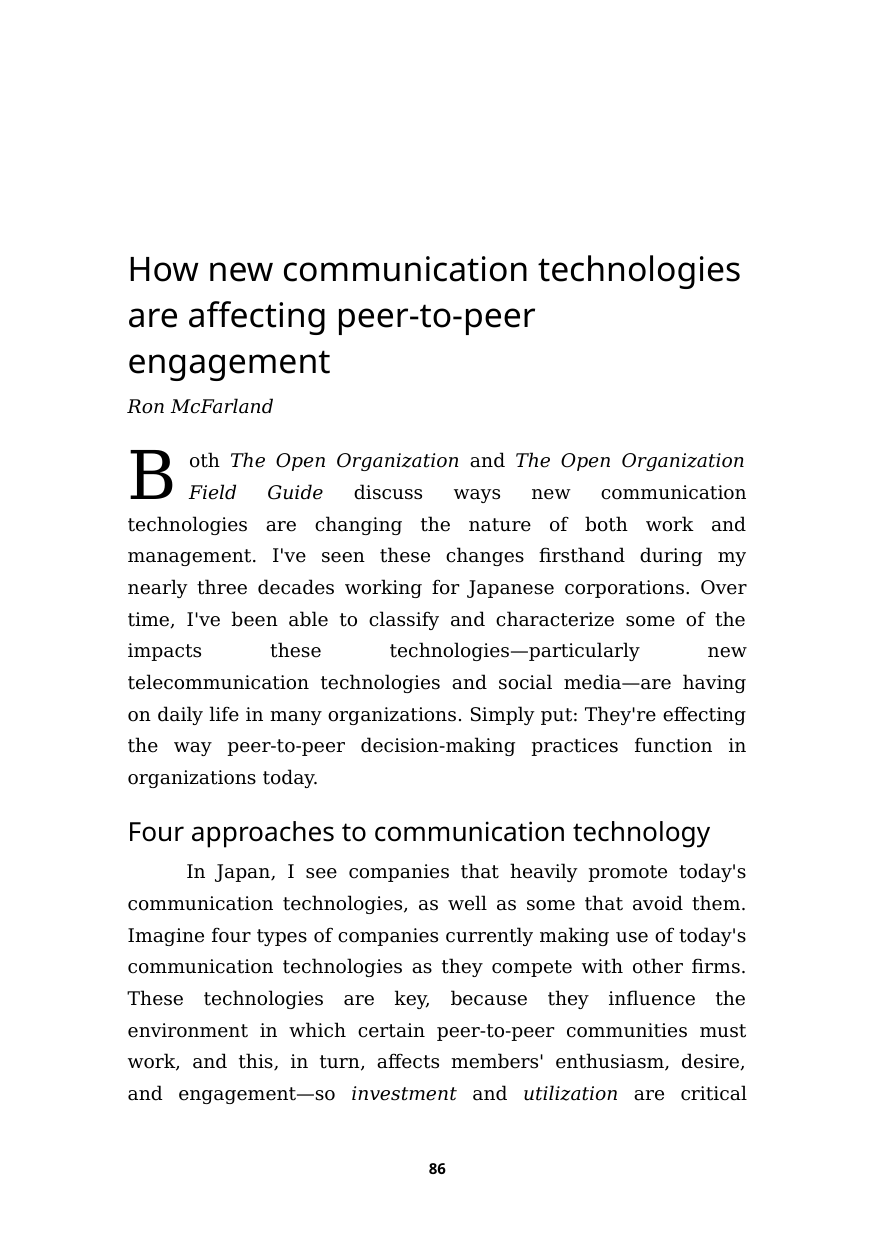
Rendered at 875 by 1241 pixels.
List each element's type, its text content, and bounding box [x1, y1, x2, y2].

text Ron McFarland [127, 396, 747, 418]
subtitle Four approaches to communication technology [127, 813, 747, 849]
text In Japan, I see companies that heavily promote today's communication technologies, as well as some that avoid them. Imagine four types of companies currently making use of today's communication technologies as they compete with other firms. These technologies are key, because they influence the environment in which certain peer-to-peer communities must work, and this, in turn, affects members' enthusiasm, desire, and engagement—so investment and utilization are critical [127, 861, 747, 1105]
text Both The Open Organization and The Open Organization Field Guide discuss ways new communication technologies are changing the nature of both work and management. I've seen these changes firsthand during my nearly three decades working for Japanese corporations. Over time, I've been able to classify and characterize some of the impacts these technologies—particularly new telecommunication technologies and social media—are having on daily life in many organizations. Simply put: They're effecting the way peer-to-peer decision-making practices function in organizations today. [127, 450, 747, 789]
subtitle How new communication technologies are affecting peer-to-peer engagement [127, 246, 747, 384]
